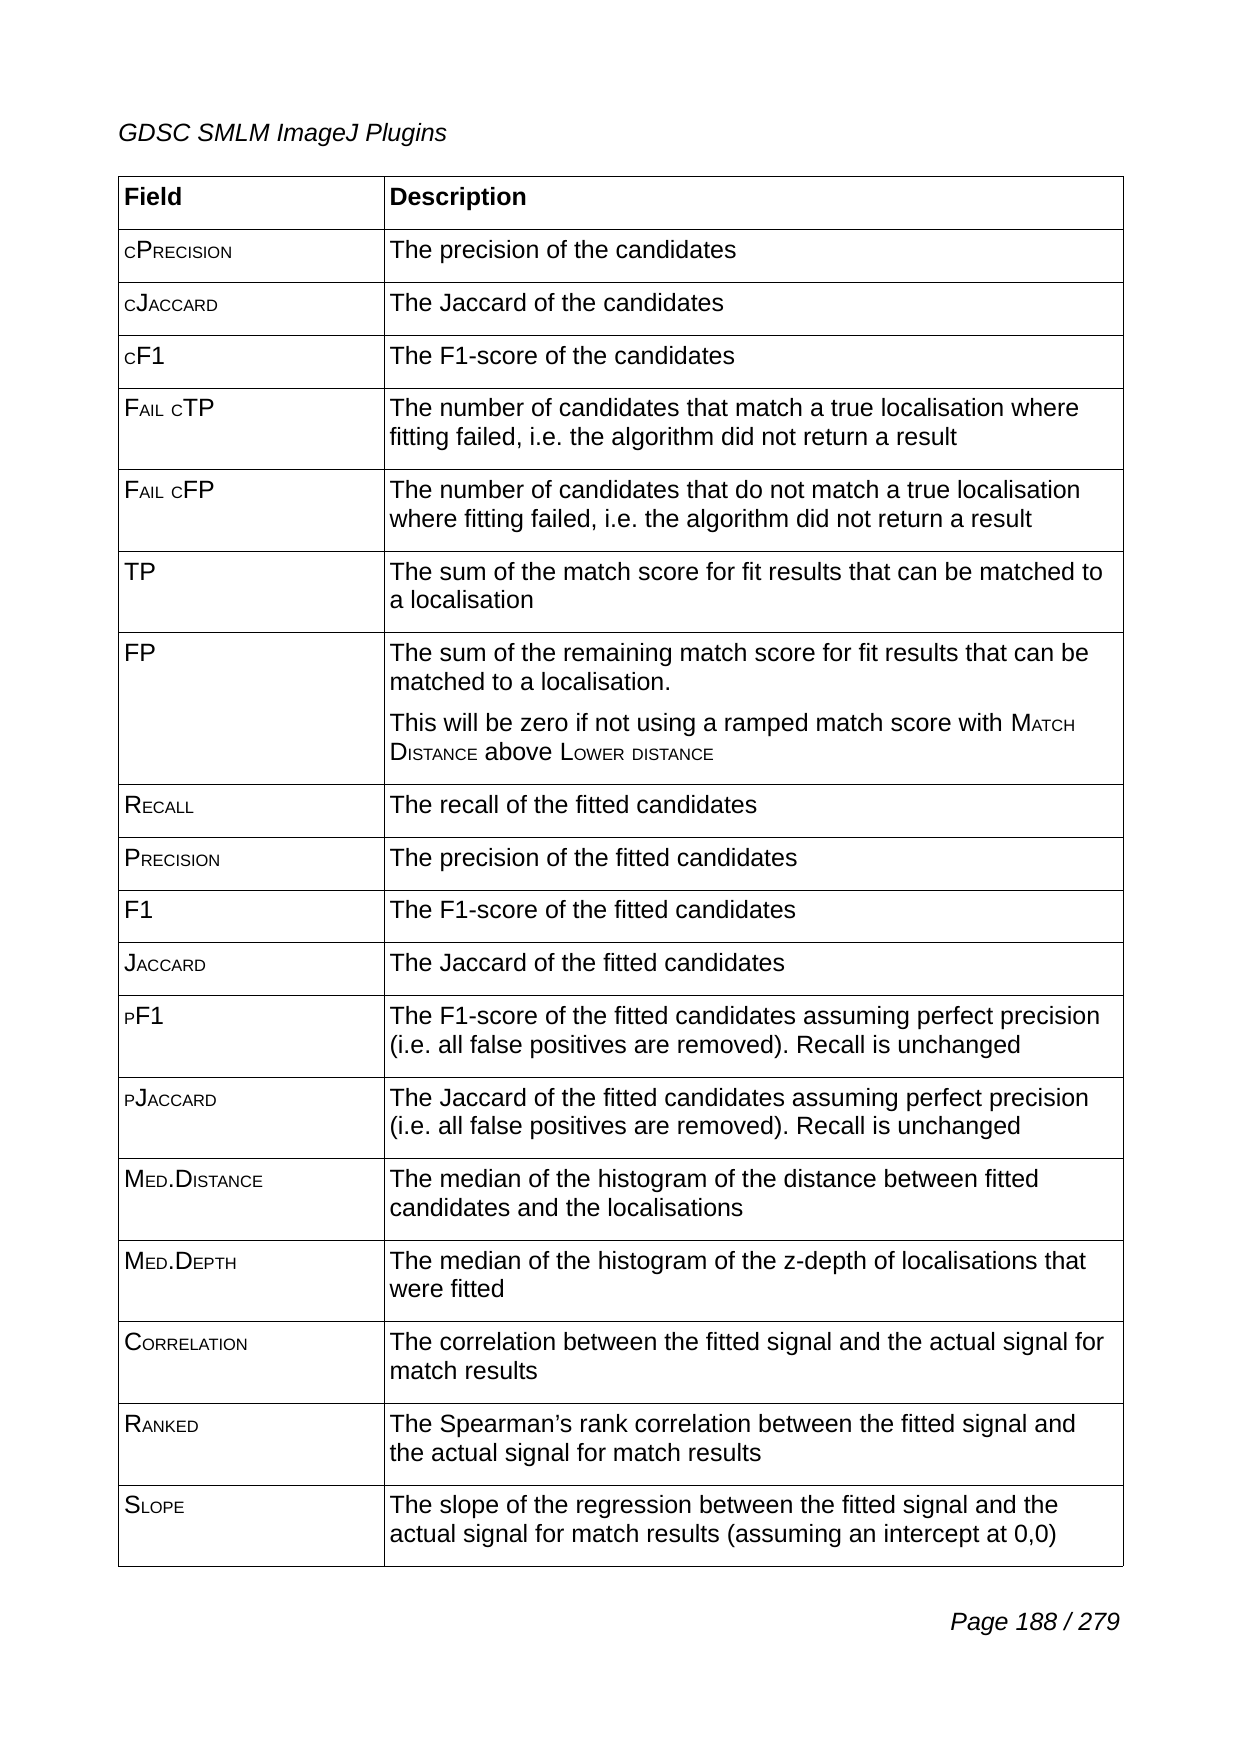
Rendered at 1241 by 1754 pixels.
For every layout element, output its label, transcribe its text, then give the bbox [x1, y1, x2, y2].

table_cell The F1-score of the fitted candidates assuming perfect precision (i.e. all false positives are removed). Recall is unchanged [385, 996, 1123, 1077]
table_cell Med.Depth [119, 1241, 384, 1321]
table_cell The number of candidates that match a true localisation where fitting failed, i.e. the algorithm did not return a result [385, 389, 1123, 469]
table_cell The Jaccard of the fitted candidates assuming perfect precision (i.e. all false positives are removed). Recall is unchanged [385, 1078, 1123, 1158]
table_cell Fail cFP [119, 470, 384, 551]
table_cell The F1-score of the fitted candidates [385, 891, 1123, 942]
table_cell cJaccard [119, 283, 384, 335]
table_cell Jaccard [119, 943, 384, 995]
table_cell The F1-score of the candidates [385, 336, 1123, 388]
table_cell Correlation [119, 1322, 384, 1403]
table_cell Med.Distance [119, 1159, 384, 1240]
table_cell cPrecision [119, 230, 384, 282]
table_cell F1 [119, 891, 384, 942]
table_cell Recall [119, 785, 384, 837]
table_cell The number of candidates that do not match a true localisation where fitting failed, i.e. the algorithm did not return a result [385, 470, 1123, 551]
table_cell pJaccard [119, 1078, 384, 1158]
table_cell The Jaccard of the candidates [385, 283, 1123, 335]
table_cell The precision of the candidates [385, 230, 1123, 282]
table_cell Slope [119, 1486, 384, 1566]
table_cell TP [119, 552, 384, 632]
table_cell The Jaccard of the fitted candidates [385, 943, 1123, 995]
table_cell cF1 [119, 336, 384, 388]
table_cell The median of the histogram of the z-depth of localisations that were fitted [385, 1241, 1123, 1321]
table_cell Precision [119, 838, 384, 889]
table_cell The recall of the fitted candidates [385, 785, 1123, 837]
table_cell FP [119, 633, 384, 784]
table_cell Fail cTP [119, 389, 384, 469]
table_cell The sum of the remaining match score for fit results that can be matched to a localisation. This will be zero if not using a ramped match score with Match Distance above Lower distance [385, 633, 1123, 784]
table_header Field [119, 177, 384, 229]
table_cell Ranked [119, 1404, 384, 1484]
table_cell The slope of the regression between the fitted signal and the actual signal for match results (assuming an intercept at 0,0) [385, 1486, 1123, 1566]
table_cell pF1 [119, 996, 384, 1077]
table_cell The sum of the match score for fit results that can be matched to a localisation [385, 552, 1123, 632]
table_cell The Spearman’s rank correlation between the fitted signal and the actual signal for match results [385, 1404, 1123, 1484]
table_cell The precision of the fitted candidates [385, 838, 1123, 889]
table_header Description [385, 177, 1123, 229]
table_cell The median of the histogram of the distance between fitted candidates and the localisations [385, 1159, 1123, 1240]
table_cell The correlation between the fitted signal and the actual signal for match results [385, 1322, 1123, 1403]
